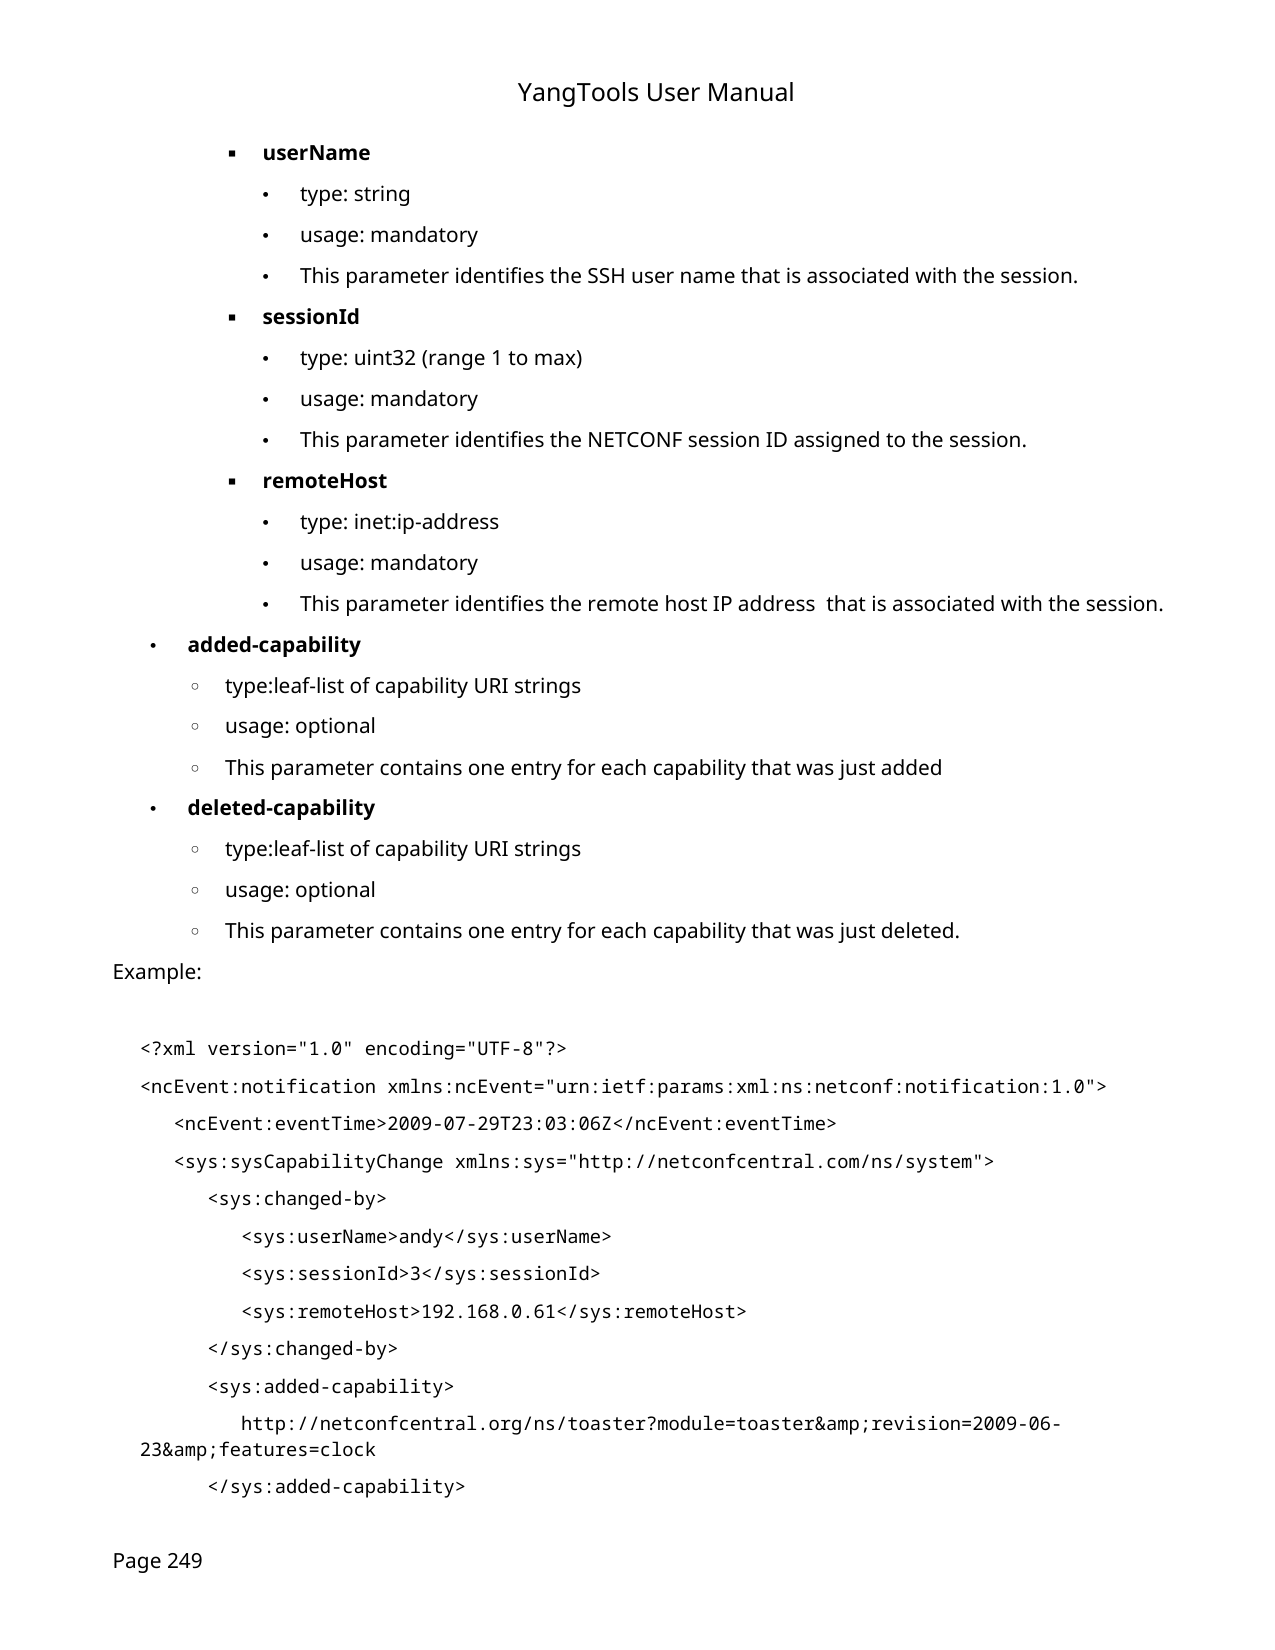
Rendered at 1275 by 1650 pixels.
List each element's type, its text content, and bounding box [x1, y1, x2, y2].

list This parameter contains one entry for each capability that was just added [187, 753, 1200, 781]
list type: inet:ip-address [262, 507, 1200, 535]
list This parameter identifies the remote host IP address that is associated with the session. [262, 589, 1200, 617]
list This parameter identifies the SSH user name that is associated with the session. [262, 261, 1200, 290]
text <sys:sysCapabilityChange xmlns:sys="http://netconfcentral.com/ns/system"> [139, 1148, 1200, 1174]
text </sys:added-capability> [139, 1474, 1200, 1499]
text <sys:changed-by> [139, 1186, 1200, 1211]
text <sys:sessionId>3</sys:sessionId> [139, 1261, 1200, 1286]
list userName [225, 138, 1200, 167]
text <sys:added-capability> [139, 1373, 1200, 1399]
text <sys:remoteHost>192.168.0.61</sys:remoteHost> [139, 1298, 1200, 1324]
list added-capability [150, 630, 1200, 658]
text http://netconfcentral.org/ns/toaster?module=toaster&amp;revision=2009-06-23&amp;features=clock [139, 1411, 1200, 1462]
text <sys:userName>andy</sys:userName> [139, 1223, 1200, 1249]
text Example: [112, 957, 1200, 986]
list usage: mandatory [262, 220, 1200, 249]
list usage: optional [187, 875, 1200, 904]
list sessionId [225, 302, 1200, 331]
list type:leaf-list of capability URI strings [187, 834, 1200, 863]
list deleted-capability [150, 793, 1200, 822]
list This parameter identifies the NETCONF session ID assigned to the session. [262, 425, 1200, 453]
text </sys:changed-by> [139, 1336, 1200, 1361]
text <ncEvent:eventTime>2009-07-29T23:03:06Z</ncEvent:eventTime> [139, 1111, 1200, 1136]
list type: string [262, 179, 1200, 208]
list usage: mandatory [262, 548, 1200, 576]
list This parameter contains one entry for each capability that was just deleted. [187, 916, 1200, 945]
text <?xml version="1.0" encoding="UTF-8"?> [139, 1036, 1200, 1061]
list type: uint32 (range 1 to max) [262, 343, 1200, 372]
list usage: mandatory [262, 384, 1200, 413]
list usage: optional [187, 712, 1200, 740]
list type:leaf-list of capability URI strings [187, 671, 1200, 699]
text <ncEvent:notification xmlns:ncEvent="urn:ietf:params:xml:ns:netconf:notification:1.0"> [139, 1073, 1200, 1099]
list remoteHost [225, 466, 1200, 494]
